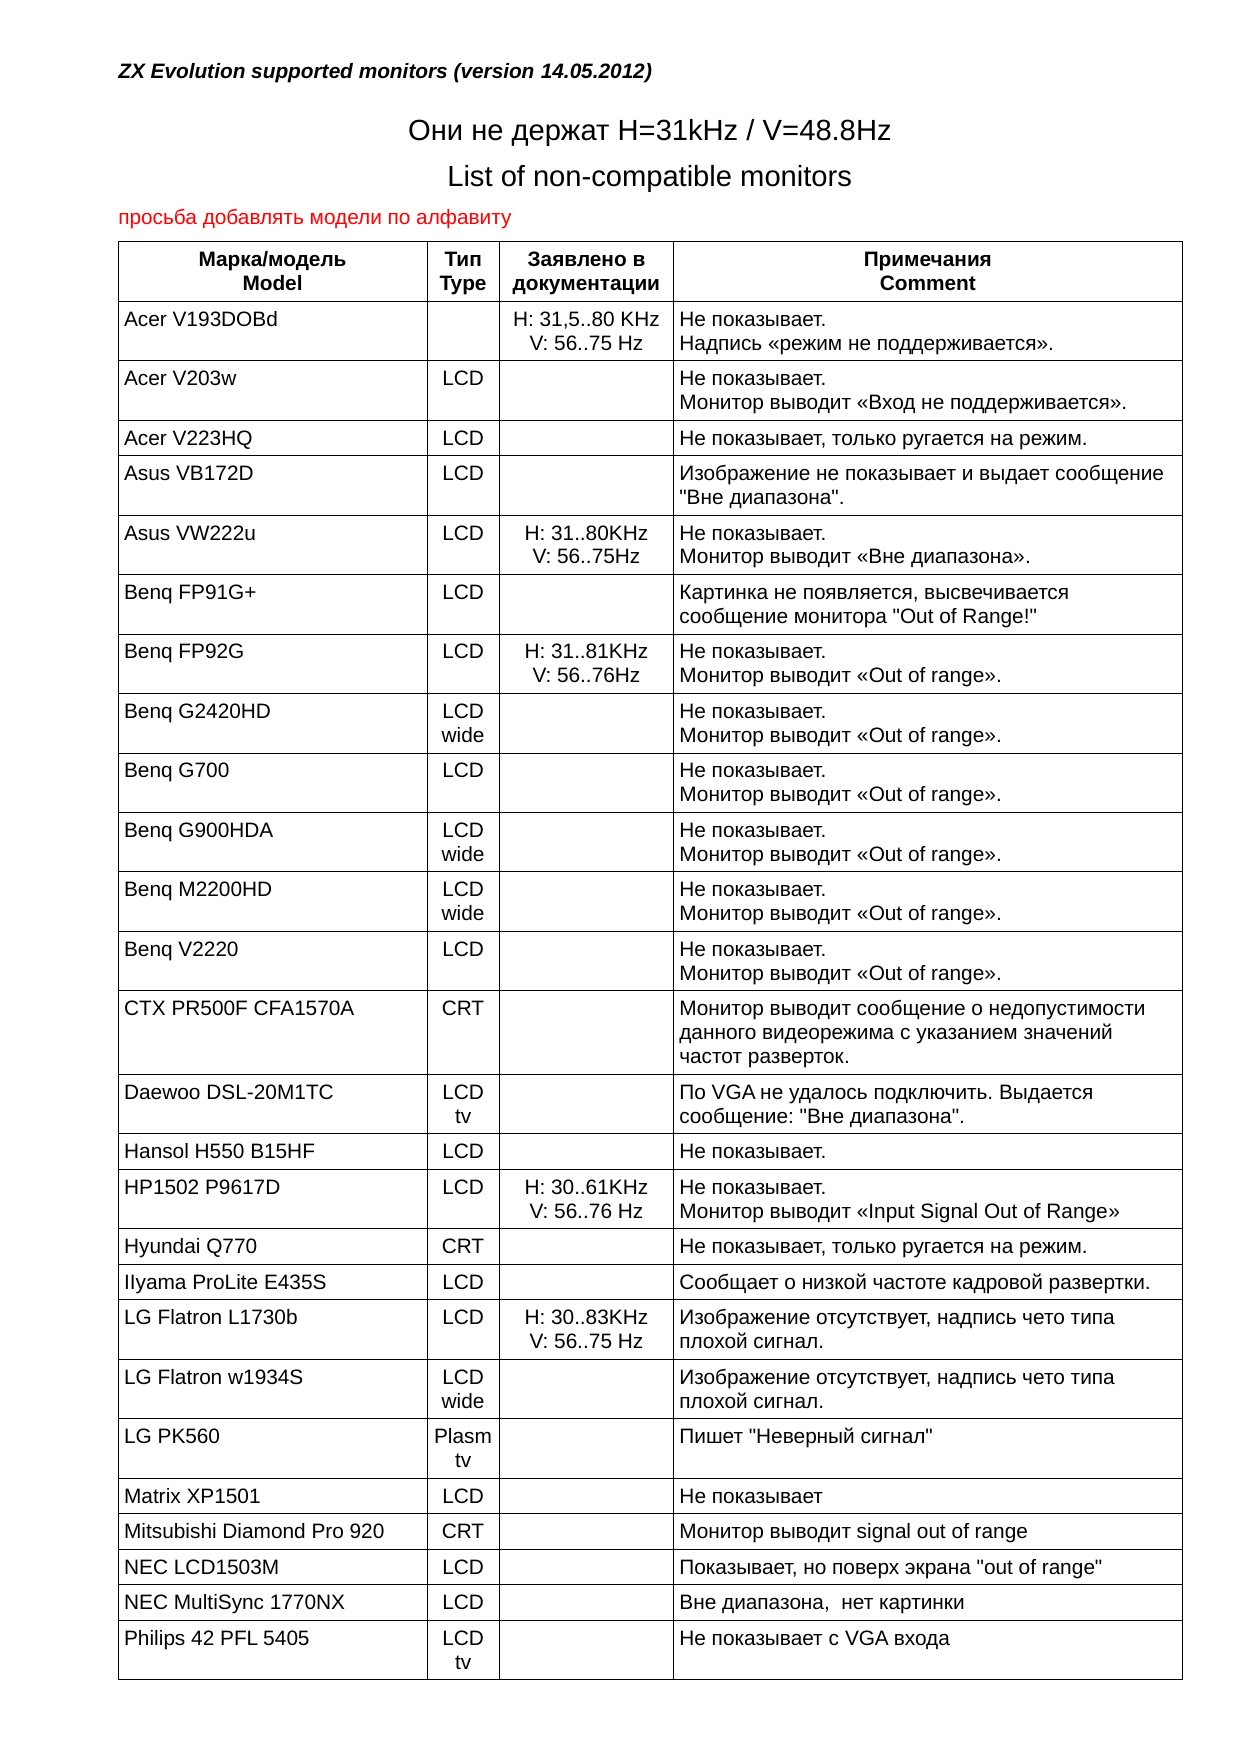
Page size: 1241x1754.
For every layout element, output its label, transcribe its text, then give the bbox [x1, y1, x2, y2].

table_cell Не показывает [674, 1479, 1182, 1513]
table_cell LG Flatron L1730b [119, 1300, 427, 1359]
table_cell HP1502 P9617D [119, 1170, 427, 1228]
table_cell Не показывает. Монитор выводит «Вход не поддерживается». [674, 361, 1182, 419]
table_cell Пишет "Неверный сигнал" [674, 1419, 1182, 1478]
table_cell LCD wide [428, 813, 499, 871]
table_cell [500, 1419, 673, 1478]
table_cell NEC MultiSync 1770NX [119, 1585, 427, 1620]
table_cell LCD [428, 754, 499, 812]
table_cell CRT [428, 1514, 499, 1549]
table_cell Benq G700 [119, 754, 427, 812]
table_cell [500, 872, 673, 931]
table_cell [500, 754, 673, 812]
text List of non-compatible monitors [118, 158, 1181, 192]
table_cell H: 30..83KHz V: 56..75 Hz [500, 1300, 673, 1359]
table_cell Не показывает. Монитор выводит «Вне диапазона». [674, 516, 1182, 574]
table_cell CRT [428, 991, 499, 1074]
table_cell Показывает, но поверх экрана "out of range" [674, 1550, 1182, 1584]
table_cell По VGA не удалось подключить. Выдается сообщение: "Вне диапазона". [674, 1075, 1182, 1133]
table_cell Не показывает. [674, 1134, 1182, 1169]
table_cell Не показывает. Монитор выводит «Out of range». [674, 932, 1182, 990]
table_cell Сообщает о низкой частоте кадровой развертки. [674, 1265, 1182, 1299]
table_cell Acer V193DOBd [119, 302, 427, 360]
table_cell LCD [428, 1300, 499, 1359]
table_cell Не показывает, только ругается на режим. [674, 421, 1182, 455]
table_cell Не показывает с VGA входа [674, 1621, 1182, 1679]
table_cell LCD [428, 1134, 499, 1169]
table_cell Картинка не появляется, высвечивается сообщение монитора "Out of Range!" [674, 575, 1182, 633]
table_cell Plasm tv [428, 1419, 499, 1478]
table_cell CTX PR500F CFA1570A [119, 991, 427, 1074]
table_cell CRT [428, 1229, 499, 1264]
table_cell Mitsubishi Diamond Pro 920 [119, 1514, 427, 1549]
table_header Марка/модель Model [119, 242, 427, 301]
table_cell H: 31,5..80 KHz V: 56..75 Hz [500, 302, 673, 360]
table_cell [500, 991, 673, 1074]
table_cell LCD [428, 575, 499, 633]
table_cell [500, 1585, 673, 1620]
table_cell Daewoo DSL-20M1TC [119, 1075, 427, 1133]
table_cell Matrix XP1501 [119, 1479, 427, 1513]
table_cell [500, 1265, 673, 1299]
table_cell Benq FP91G+ [119, 575, 427, 633]
table_header Тип Type [428, 242, 499, 301]
table_cell Не показывает. Монитор выводит «Out of range». [674, 635, 1182, 693]
table_cell Asus VW222u [119, 516, 427, 574]
table_cell Acer V203w [119, 361, 427, 419]
table_cell LCD [428, 456, 499, 514]
table_cell LCD [428, 516, 499, 574]
table_cell LG PK560 [119, 1419, 427, 1478]
table_cell LCD [428, 1585, 499, 1620]
table_cell [500, 361, 673, 419]
table_cell Hansol H550 B15HF [119, 1134, 427, 1169]
table_cell [500, 456, 673, 514]
table_cell NEC LCD1503M [119, 1550, 427, 1584]
table_cell Benq M2200HD [119, 872, 427, 931]
table_cell Philips 42 PFL 5405 [119, 1621, 427, 1679]
table_cell H: 30..61KHz V: 56..76 Hz [500, 1170, 673, 1228]
table_cell [500, 575, 673, 633]
table_cell Не показывает. Надпись «режим не поддерживается». [674, 302, 1182, 360]
table_cell LCD [428, 361, 499, 419]
table_cell Acer V223HQ [119, 421, 427, 455]
table_cell [500, 813, 673, 871]
table_cell [500, 1360, 673, 1418]
table_cell [500, 421, 673, 455]
table_cell LCD wide [428, 872, 499, 931]
table_cell Изображение отсутствует, надпись чето типа плохой сигнал. [674, 1300, 1182, 1359]
table_cell Mонитор выводит сообщение о недопустимости данного видеорежима с указанием значений частот разверток. [674, 991, 1182, 1074]
table_cell [500, 932, 673, 990]
table_cell LCD [428, 1265, 499, 1299]
table_cell Изображение не показывает и выдает сообщение "Вне диапазона". [674, 456, 1182, 514]
table_cell Не показывает. Монитор выводит «Out of range». [674, 694, 1182, 752]
table_cell [500, 1229, 673, 1264]
table_cell [500, 1479, 673, 1513]
table_cell LCD [428, 1170, 499, 1228]
table_cell Не показывает, только ругается на режим. [674, 1229, 1182, 1264]
table_cell Benq FP92G [119, 635, 427, 693]
table_cell [500, 1075, 673, 1133]
table_cell Benq G2420HD [119, 694, 427, 752]
table_cell Не показывает. Монитор выводит «Out of range». [674, 754, 1182, 812]
table_cell LG Flatron w1934S [119, 1360, 427, 1418]
table_cell LCD wide [428, 694, 499, 752]
table_cell LCD [428, 1479, 499, 1513]
table_header Заявлено в документации [500, 242, 673, 301]
text просьба добавлять модели по алфавиту [118, 204, 1181, 228]
table_cell [428, 302, 499, 360]
table_cell Не показывает. Монитор выводит «Out of range». [674, 813, 1182, 871]
table_cell Hyundai Q770 [119, 1229, 427, 1264]
table_cell IIyama ProLite E435S [119, 1265, 427, 1299]
table_cell Не показывает. Монитор выводит «Input Signal Out of Range» [674, 1170, 1182, 1228]
table_cell [500, 1134, 673, 1169]
table_cell H: 31..80KHz V: 56..75Hz [500, 516, 673, 574]
table_cell [500, 1514, 673, 1549]
table_cell [500, 1621, 673, 1679]
table_cell Не показывает. Монитор выводит «Out of range». [674, 872, 1182, 931]
table_cell Asus VB172D [119, 456, 427, 514]
table_cell H: 31..81KHz V: 56..76Hz [500, 635, 673, 693]
table_cell LCD tv [428, 1621, 499, 1679]
table_cell LCD wide [428, 1360, 499, 1418]
table_cell Изображение отсутствует, надпись чето типа плохой сигнал. [674, 1360, 1182, 1418]
table_cell LCD tv [428, 1075, 499, 1133]
table_cell Монитор выводит signal out of range [674, 1514, 1182, 1549]
table_cell Вне диапазона, нет картинки [674, 1585, 1182, 1620]
table_cell [500, 694, 673, 752]
text Они не держат H=31kHz / V=48.8Hz [118, 112, 1181, 146]
table_cell LCD [428, 421, 499, 455]
table_cell Benq V2220 [119, 932, 427, 990]
table_cell [500, 1550, 673, 1584]
table_cell LCD [428, 635, 499, 693]
table_cell LCD [428, 1550, 499, 1584]
table_header Примечания Comment [674, 242, 1182, 301]
table_cell LCD [428, 932, 499, 990]
table_cell Benq G900HDA [119, 813, 427, 871]
